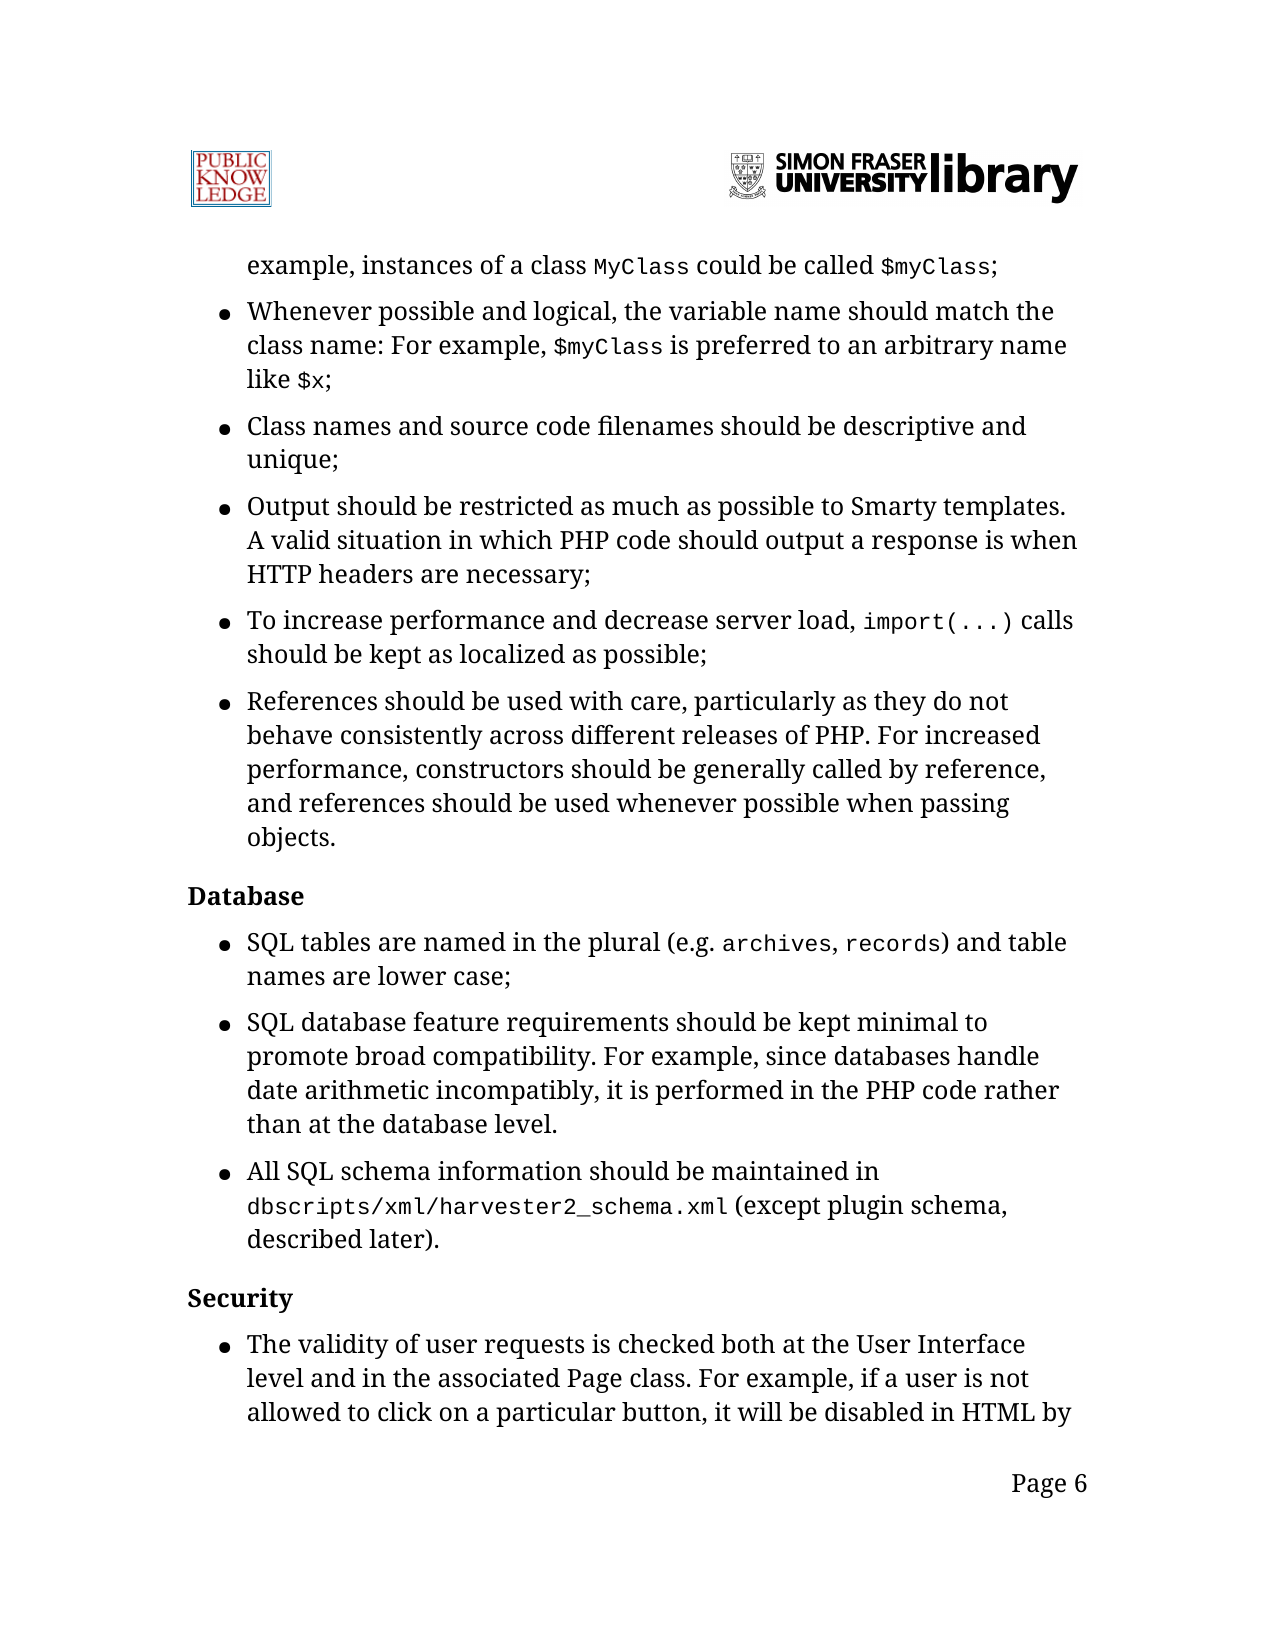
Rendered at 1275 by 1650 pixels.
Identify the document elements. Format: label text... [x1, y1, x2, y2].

list The validity of user requests is checked both at the User Interface level and in the associated Page class. For example, if a user is not allowed to click on a particular button, it will be disabled in HTML by [217, 1327, 1087, 1429]
picture [723, 150, 1083, 207]
list Whenever possible and logical, the variable name should match the class name: For example, $myClass is preferred to an arbitrary name like $x; [217, 294, 1087, 396]
list example, instances of a class MyClass could be called $myClass; [217, 247, 1087, 281]
list To increase performance and decrease server load, import(...) calls should be kept as localized as possible; [217, 603, 1087, 671]
list SQL database feature requirements should be kept minimal to promote broad compatibility. For example, since databases handle date arithmetic incompatibly, it is performed in the PHP code rather than at the database level. [217, 1005, 1087, 1141]
list References should be used with care, particularly as they do not behave consistently across different releases of PHP. For increased performance, constructors should be generally called by reference, and references should be used whenever possible when passing objects. [217, 683, 1087, 853]
picture [193, 150, 272, 205]
list Class names and source code filenames should be descriptive and unique; [217, 408, 1087, 476]
subtitle Security [187, 1280, 1087, 1314]
list Output should be restricted as much as possible to Smarty templates. A valid situation in which PHP code should output a response is when HTTP headers are necessary; [217, 489, 1087, 591]
list SQL tables are named in the plural (e.g. archives, records) and table names are lower case; [217, 925, 1087, 993]
subtitle Database [187, 878, 1087, 912]
list All SQL schema information should be maintained in dbscripts/xml/harvester2_schema.xml (except plugin schema, described later). [217, 1153, 1087, 1255]
